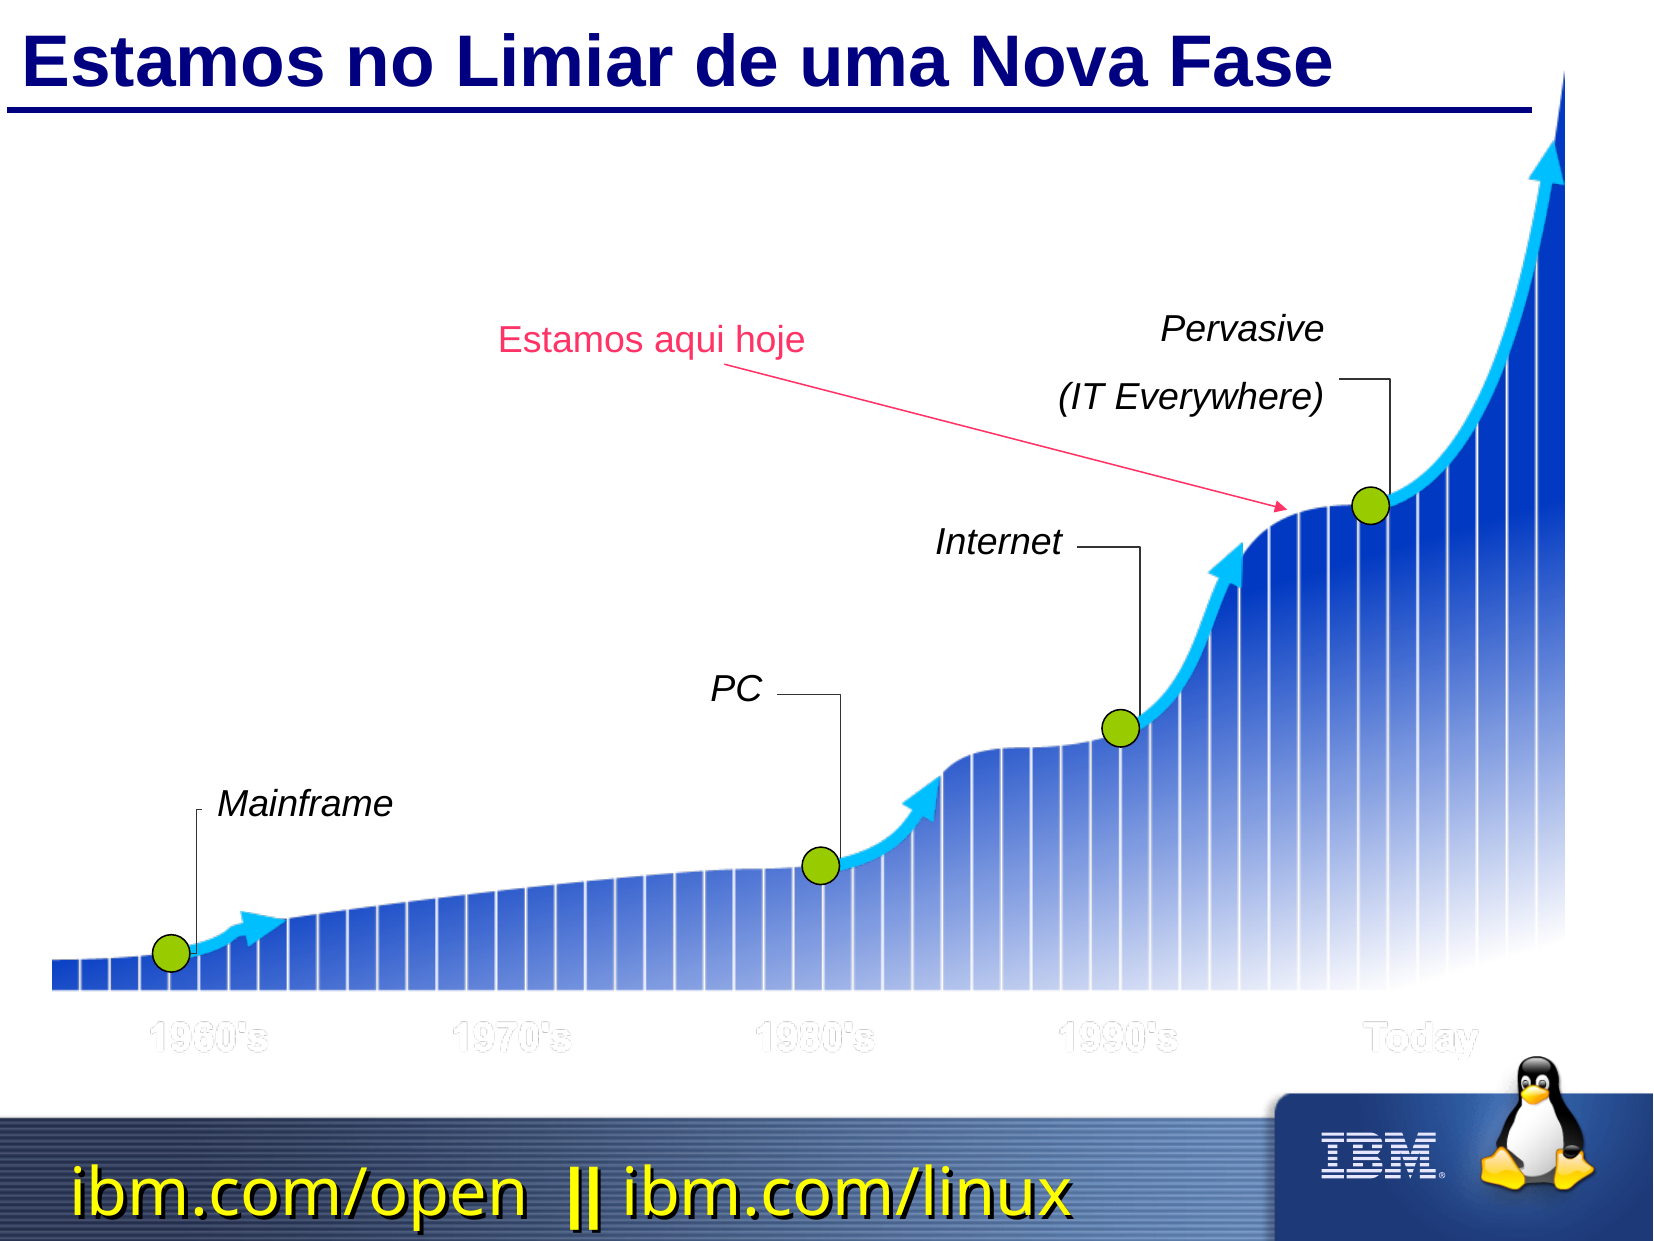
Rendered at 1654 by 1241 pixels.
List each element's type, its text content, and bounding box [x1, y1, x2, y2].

text_box [1351, 487, 1390, 525]
text_box Pervasive (IT Everywhere) [839, 296, 1340, 462]
text_box PC [389, 656, 778, 733]
text_box [1101, 709, 1140, 748]
text_box Estamos aqui hoje [483, 307, 839, 368]
text_box [802, 847, 840, 885]
picture [0, 127, 1653, 1241]
text_box [152, 934, 190, 973]
text_box Estamos no Limiar de uma Nova Fase [21, 14, 1570, 127]
text_box Internet [577, 509, 1077, 585]
text_box Pervasive (IT Everywhere) [839, 395, 1095, 462]
text_box Mainframe [202, 772, 678, 848]
